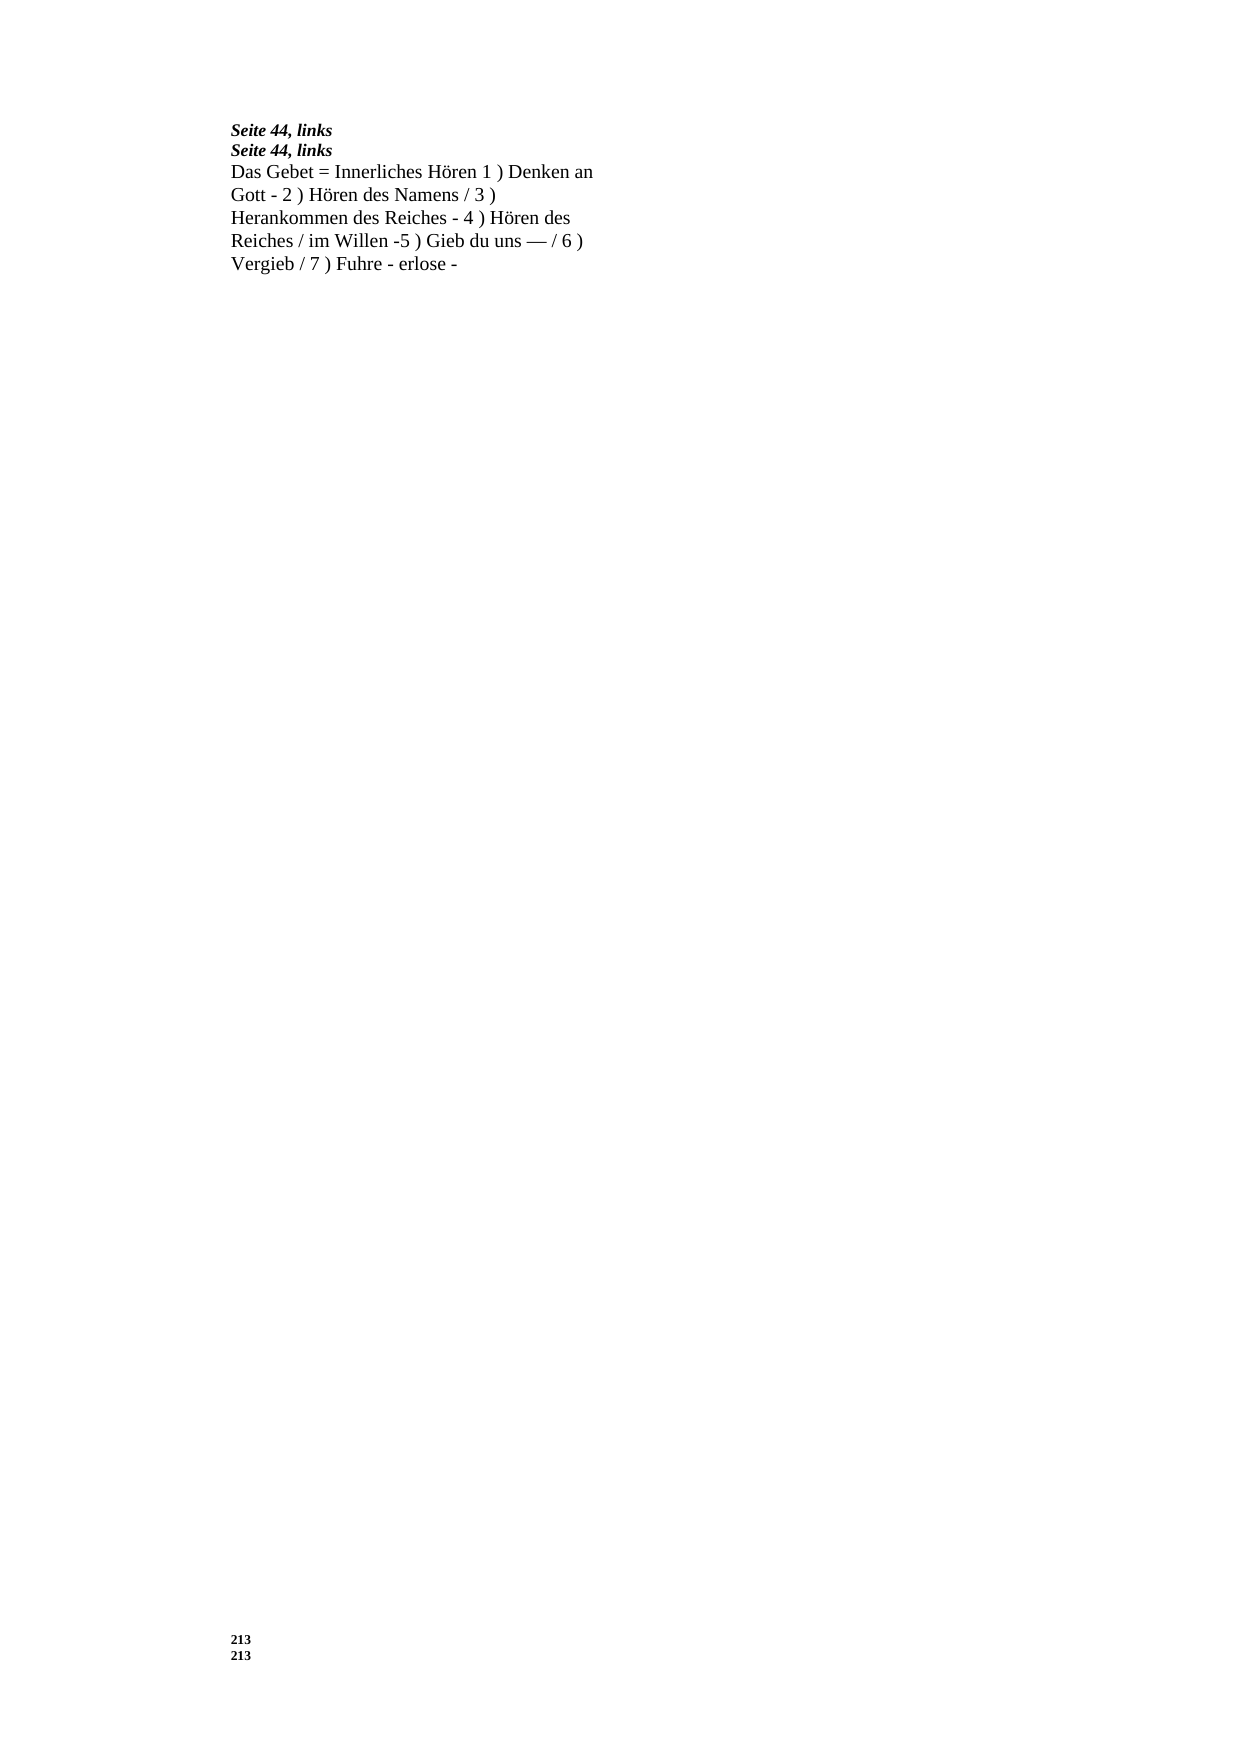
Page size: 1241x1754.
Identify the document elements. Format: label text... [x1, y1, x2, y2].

text Das Gebet = Innerliches Hören 1 ) Denken an Gott - 2 ) Hören des Namens / 3 ) Herankommen des Reiches - 4 ) Hören des Reiches / im Willen -5 ) Gieb du uns — / 6 ) Vergieb / 7 ) Fuhre - erlose - [231, 160, 609, 274]
